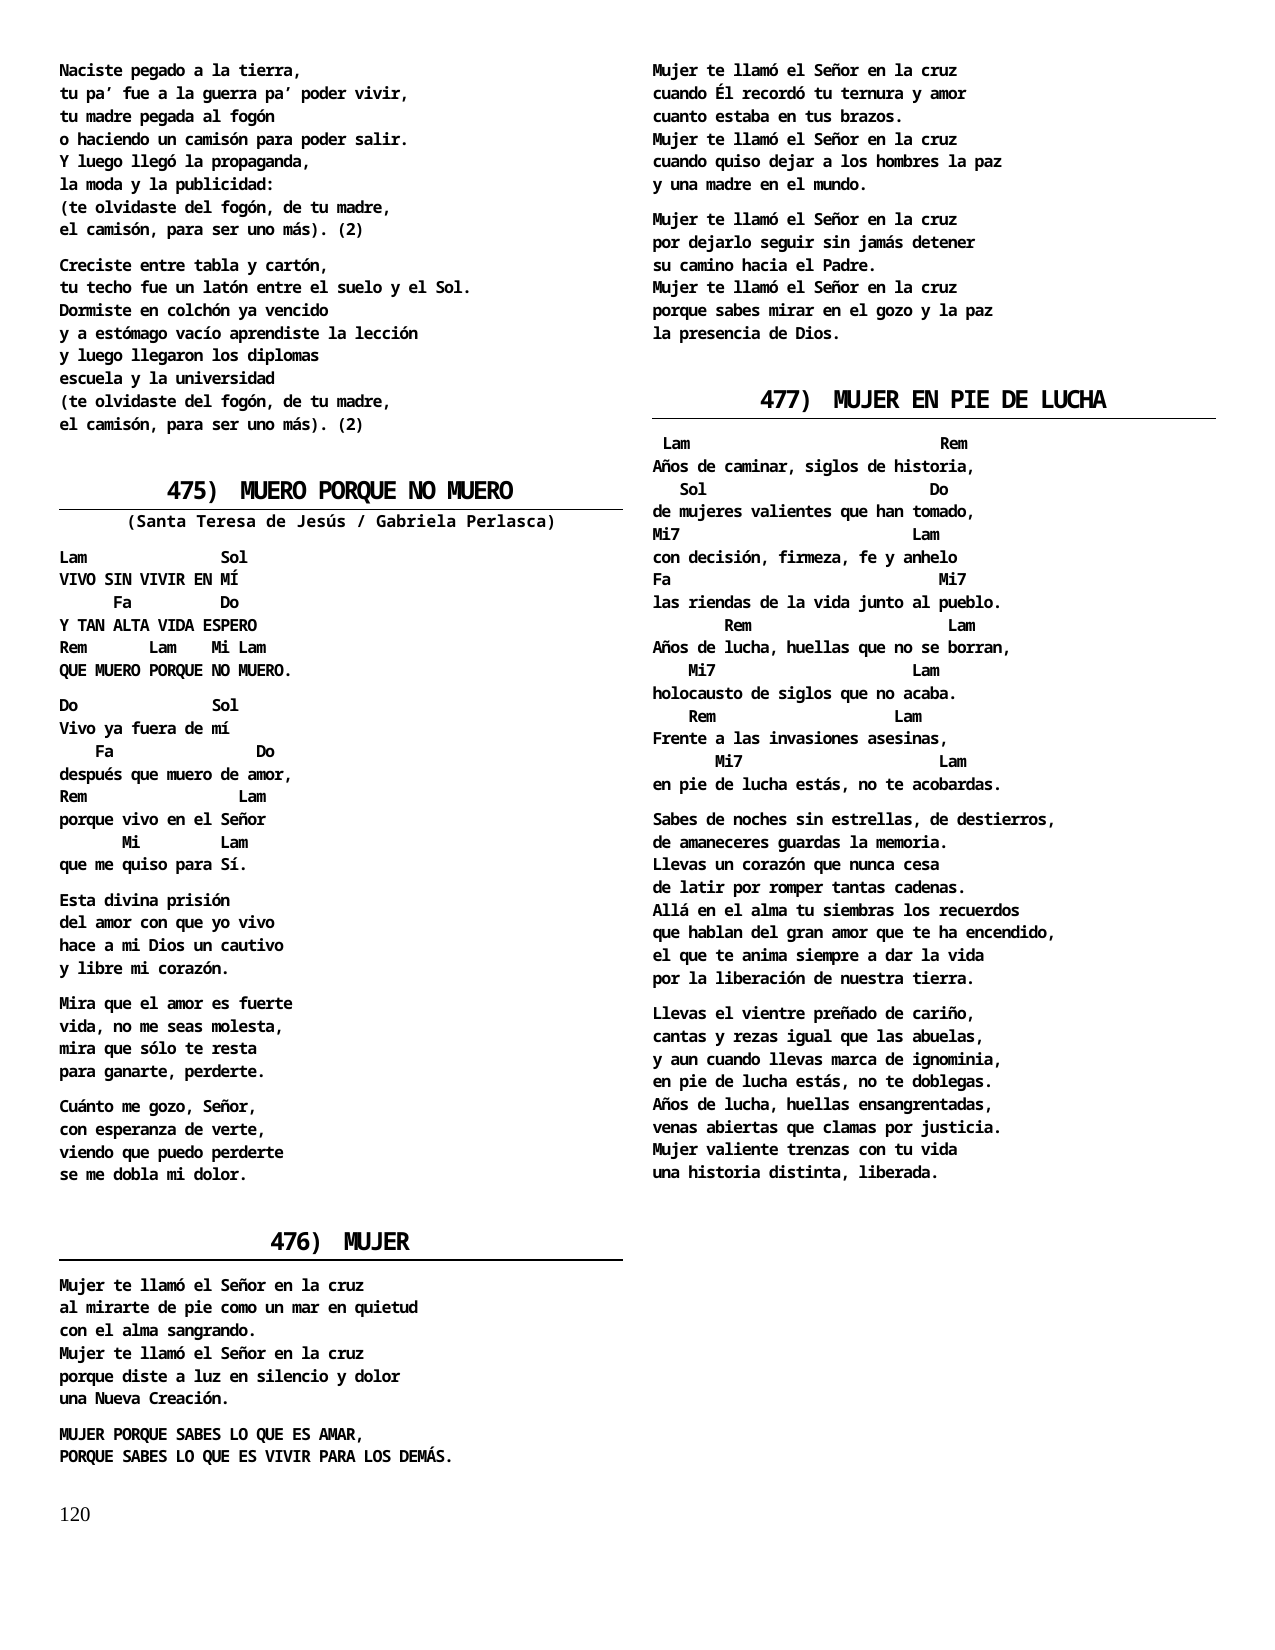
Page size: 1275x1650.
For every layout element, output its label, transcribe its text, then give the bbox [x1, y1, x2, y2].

subtitle Mujer En Pie De Lucha [652, 382, 1216, 418]
subtitle Mujer [59, 1223, 623, 1259]
text Mujer te llamó el Señor en la cruz por dejarlo seguir sin jamás detener su camino hacia el Padre. Mujer te llamó el Señor en la cruz porque sabes mirar en el gozo y la paz la presencia de Dios. [652, 208, 1216, 344]
text Mujer te llamó el Señor en la cruz cuando Él recordó tu ternura y amor cuanto estaba en tus brazos. Mujer te llamó el Señor en la cruz cuando quiso dejar a los hombres la paz y una madre en el mundo. [652, 59, 1216, 195]
text Naciste pegado a la tierra, tu pa’ fue a la guerra pa’ poder vivir, tu madre pegada al fogón o haciendo un camisón para poder salir. Y luego llegó la propaganda, la moda y la publicidad: (te olvidaste del fogón, de tu madre, el camisón, para ser uno más). (2) [59, 59, 623, 241]
text Sabes de noches sin estrellas, de destierros, de amaneceres guardas la memoria. Llevas un corazón que nunca cesa de latir por romper tantas cadenas. Allá en el alma tu siembras los recuerdos que hablan del gran amor que te ha encendido, el que te anima siempre a dar la vida por la liberación de nuestra tierra. [652, 808, 1216, 989]
text Llevas el vientre preñado de cariño, cantas y rezas igual que las abuelas, y aun cuando llevas marca de ignominia, en pie de lucha estás, no te doblegas. Años de lucha, huellas ensangrentadas, venas abiertas que clamas por justicia. Mujer valiente trenzas con tu vida una historia distinta, liberada. [652, 1002, 1216, 1183]
text Mujer te llamó el Señor en la cruz al mirarte de pie como un mar en quietud con el alma sangrando. Mujer te llamó el Señor en la cruz porque diste a luz en silencio y dolor una Nueva Creación. [59, 1273, 623, 1410]
text Esta divina prisión del amor con que yo vivo hace a mi Dios un cautivo y libre mi corazón. [59, 888, 623, 979]
text Mira que el amor es fuerte vida, no me seas molesta, mira que sólo te resta para ganarte, perderte. [59, 992, 623, 1082]
text Cuánto me gozo, Señor, con esperanza de verte, viendo que puedo perderte se me dobla mi dolor. [59, 1095, 623, 1186]
text Lam Rem Años de caminar, siglos de historia, Sol Do de mujeres valientes que han tomado, Mi7 Lam con decisión, firmeza, fe y anhelo Fa Mi7 las riendas de la vida junto al pueblo. Rem Lam Años de lucha, huellas que no se borran, Mi7 Lam holocausto de siglos que no acaba. Rem Lam Frente a las invasiones asesinas, Mi7 Lam en pie de lucha estás, no te acobardas. [652, 432, 1216, 795]
text Lam Sol Vivo sin vivir en mí Fa Do y tan alta vida espero Rem Lam Mi Lam que muero porque no muero. [59, 545, 623, 682]
subtitle Muero Porque No Muero [59, 472, 623, 509]
text Do Sol Vivo ya fuera de mí Fa Do después que muero de amor, Rem Lam porque vivo en el Señor Mi Lam que me quiso para Sí. [59, 694, 623, 876]
text (Santa Teresa de Jesús / Gabriela Perlasca) [59, 510, 623, 533]
text Creciste entre tabla y cartón, tu techo fue un latón entre el suelo y el Sol. Dormiste en colchón ya vencido y a estómago vacío aprendiste la lección y luego llegaron los diplomas escuela y la universidad (te olvidaste del fogón, de tu madre, el camisón, para ser uno más). (2) [59, 253, 623, 435]
text MUJER PORQUE SABES LO QUE ES AMAR, PORQUE SABES LO QUE ES VIVIR PARA LOS DEMÁS. [59, 1422, 623, 1468]
